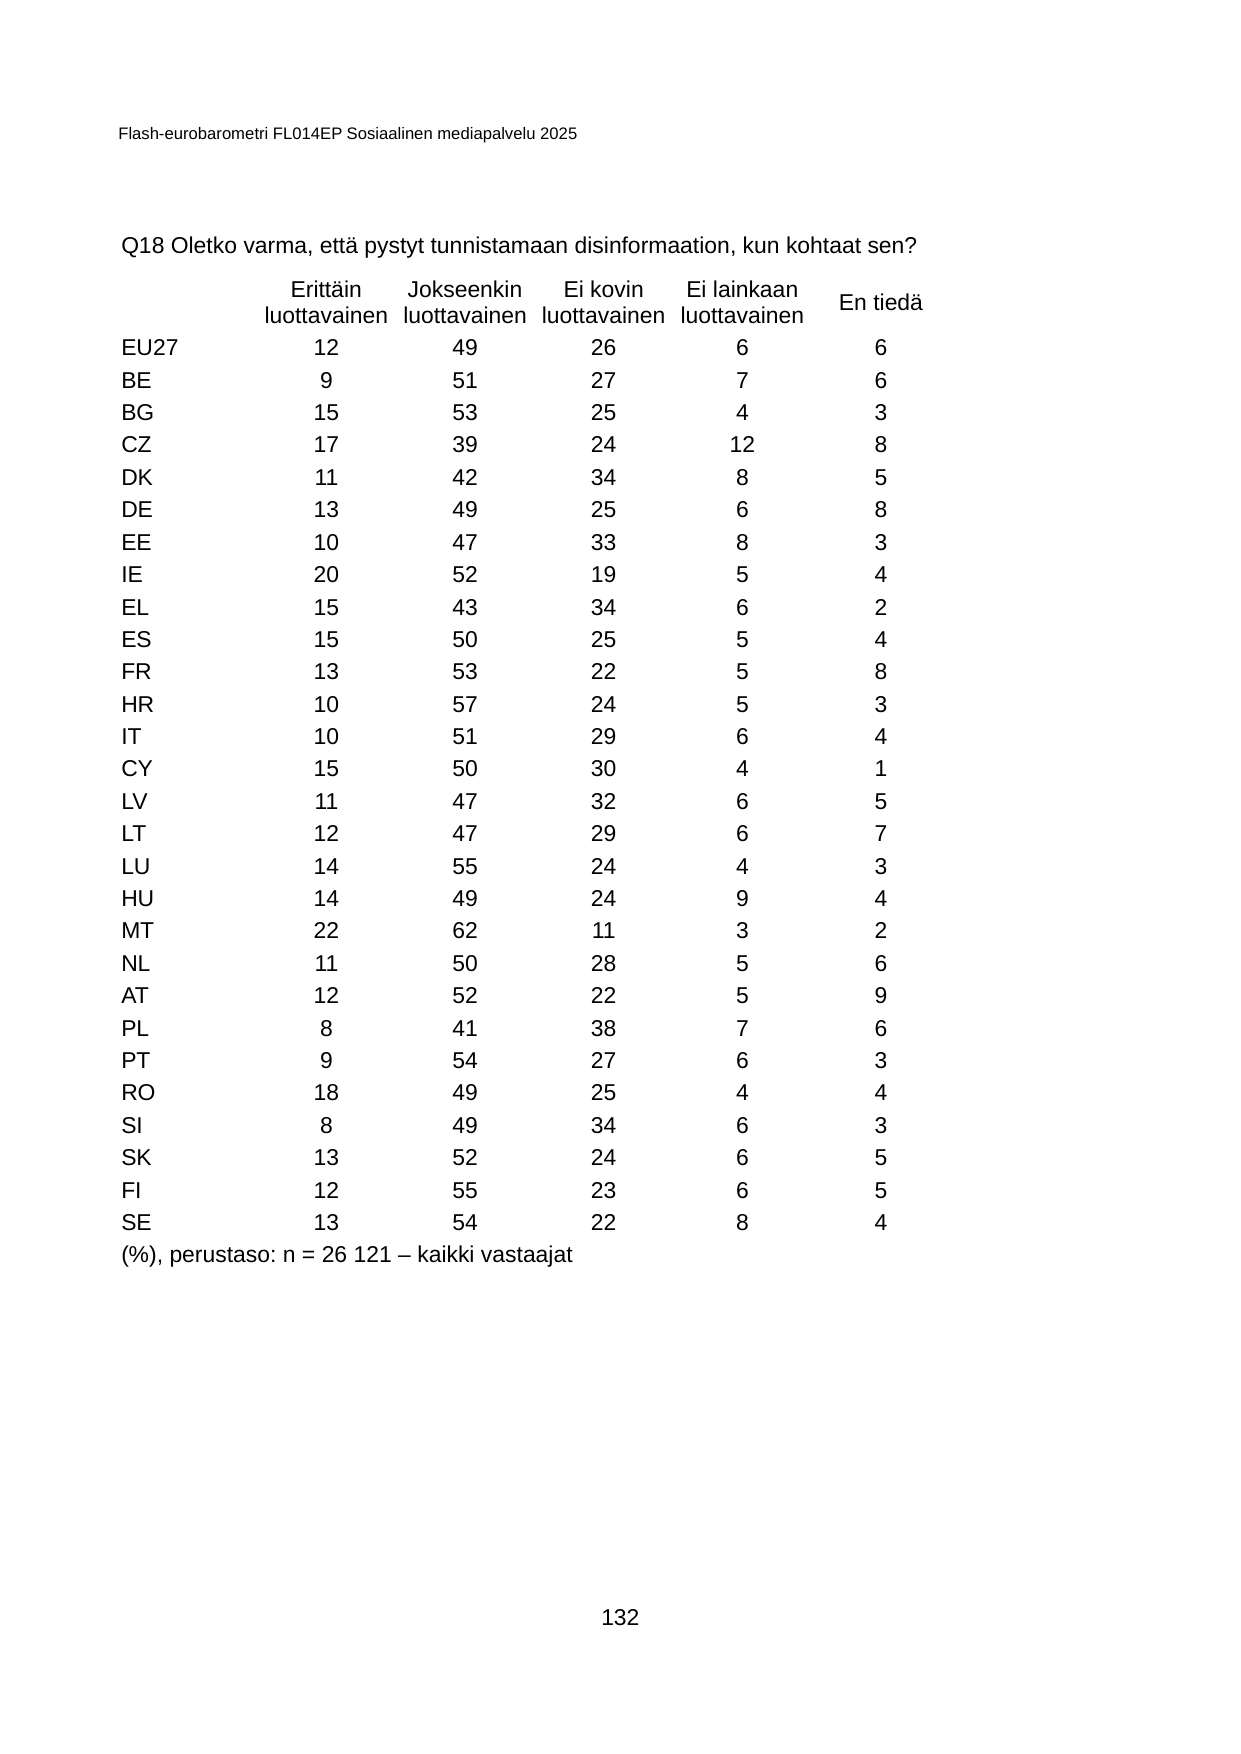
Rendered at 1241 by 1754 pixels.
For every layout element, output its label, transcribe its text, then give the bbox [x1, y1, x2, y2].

table_cell 12 [257, 331, 395, 364]
table_cell 10 [257, 526, 395, 558]
table_cell 52 [395, 979, 534, 1012]
table_cell 7 [811, 817, 950, 849]
table_cell FR [118, 655, 257, 688]
table_cell 14 [257, 882, 395, 914]
table_cell 11 [534, 914, 673, 947]
table_cell 1 [811, 753, 950, 785]
table_cell 9 [811, 979, 950, 1012]
table_cell 5 [673, 655, 811, 688]
table_cell 20 [257, 558, 395, 590]
table_cell 6 [673, 1109, 811, 1141]
table_cell 17 [257, 429, 395, 461]
table_cell 25 [534, 396, 673, 428]
table_cell CZ [118, 429, 257, 461]
table_cell 3 [811, 396, 950, 428]
table_cell 3 [811, 1109, 950, 1141]
table_cell 34 [534, 1109, 673, 1141]
table_cell 22 [534, 655, 673, 688]
table_cell EU27 [118, 331, 257, 364]
table_cell 22 [534, 1206, 673, 1238]
table_cell 15 [257, 396, 395, 428]
table_cell 11 [257, 461, 395, 493]
table_cell 10 [257, 720, 395, 752]
table_cell 10 [257, 688, 395, 720]
table_cell 5 [811, 1141, 950, 1173]
table_cell LU [118, 850, 257, 882]
table_cell 6 [673, 817, 811, 849]
table_cell 2 [811, 590, 950, 623]
table_cell SI [118, 1109, 257, 1141]
table_cell 13 [257, 1206, 395, 1238]
table_cell 5 [673, 947, 811, 979]
table_cell IE [118, 558, 257, 590]
table_cell 41 [395, 1012, 534, 1044]
table_cell EE [118, 526, 257, 558]
table_cell 4 [811, 623, 950, 655]
table_cell 34 [534, 461, 673, 493]
table_cell 4 [811, 1076, 950, 1109]
table_cell 3 [811, 1044, 950, 1076]
table_cell PL [118, 1012, 257, 1044]
table_cell 6 [673, 331, 811, 364]
table_cell 4 [811, 1206, 950, 1238]
table_cell 23 [534, 1174, 673, 1206]
table_cell [118, 273, 257, 331]
table_cell 8 [673, 1206, 811, 1238]
table_cell 25 [534, 493, 673, 526]
table_cell 4 [811, 720, 950, 752]
table_cell 4 [673, 396, 811, 428]
table_cell 13 [257, 655, 395, 688]
table_cell 8 [811, 655, 950, 688]
table_cell NL [118, 947, 257, 979]
table_cell 7 [673, 1012, 811, 1044]
table_cell 18 [257, 1076, 395, 1109]
table_cell 24 [534, 1141, 673, 1173]
table_cell IT [118, 720, 257, 752]
table_cell 53 [395, 396, 534, 428]
table_cell 24 [534, 429, 673, 461]
table_cell 12 [257, 817, 395, 849]
table_cell 5 [673, 688, 811, 720]
table_cell 50 [395, 947, 534, 979]
table_cell 22 [534, 979, 673, 1012]
table_cell 9 [257, 1044, 395, 1076]
table_cell 50 [395, 623, 534, 655]
table_cell 54 [395, 1206, 534, 1238]
table_cell 53 [395, 655, 534, 688]
table_cell 6 [673, 590, 811, 623]
table_cell 24 [534, 688, 673, 720]
table_cell DK [118, 461, 257, 493]
table_cell 5 [811, 1174, 950, 1206]
table_cell 55 [395, 850, 534, 882]
table_cell AT [118, 979, 257, 1012]
table_cell 4 [673, 850, 811, 882]
table_cell 8 [811, 493, 950, 526]
table_cell 49 [395, 331, 534, 364]
table_cell 52 [395, 558, 534, 590]
table_cell 27 [534, 1044, 673, 1076]
table_cell 8 [673, 526, 811, 558]
table_cell 47 [395, 526, 534, 558]
table_cell SK [118, 1141, 257, 1173]
table_cell 15 [257, 590, 395, 623]
table_cell 62 [395, 914, 534, 947]
table_cell LT [118, 817, 257, 849]
table_cell 57 [395, 688, 534, 720]
table_cell 4 [811, 882, 950, 914]
table_cell 32 [534, 785, 673, 817]
table_cell ES [118, 623, 257, 655]
table_cell EL [118, 590, 257, 623]
table_cell 25 [534, 1076, 673, 1109]
table_cell LV [118, 785, 257, 817]
table_cell 8 [257, 1012, 395, 1044]
table_cell BE [118, 364, 257, 396]
table_cell 3 [673, 914, 811, 947]
table_cell 7 [673, 364, 811, 396]
table_cell Jokseenkin luottavainen [395, 273, 534, 331]
table_cell 5 [673, 623, 811, 655]
table_cell RO [118, 1076, 257, 1109]
table_cell 38 [534, 1012, 673, 1044]
table_cell 49 [395, 1109, 534, 1141]
table_cell 14 [257, 850, 395, 882]
table_cell 25 [534, 623, 673, 655]
table_cell 6 [673, 720, 811, 752]
table_cell (%), perustaso: n = 26 121 – kaikki vastaajat [118, 1238, 950, 1271]
table_cell 15 [257, 623, 395, 655]
table_cell BG [118, 396, 257, 428]
table_cell 3 [811, 526, 950, 558]
table_cell 6 [811, 1012, 950, 1044]
table_cell Erittäin luottavainen [257, 273, 395, 331]
table_cell 6 [673, 493, 811, 526]
table_cell 6 [673, 1141, 811, 1173]
table_cell 5 [673, 558, 811, 590]
table_cell 51 [395, 364, 534, 396]
table_cell 50 [395, 753, 534, 785]
table_cell 11 [257, 785, 395, 817]
table_cell 13 [257, 493, 395, 526]
table_cell 54 [395, 1044, 534, 1076]
table_header Q18 Oletko varma, että pystyt tunnistamaan disinformaation, kun kohtaat sen? [118, 217, 950, 273]
table_cell 28 [534, 947, 673, 979]
table_cell 3 [811, 850, 950, 882]
table_cell PT [118, 1044, 257, 1076]
table_cell HU [118, 882, 257, 914]
table_cell 34 [534, 590, 673, 623]
table_cell MT [118, 914, 257, 947]
table_cell 6 [673, 785, 811, 817]
table_cell 47 [395, 785, 534, 817]
table_cell 12 [257, 979, 395, 1012]
table_cell 33 [534, 526, 673, 558]
table_cell 5 [811, 461, 950, 493]
table_cell HR [118, 688, 257, 720]
table_cell 6 [811, 947, 950, 979]
table_cell 2 [811, 914, 950, 947]
table_cell 4 [811, 558, 950, 590]
table_cell 49 [395, 882, 534, 914]
table_cell FI [118, 1174, 257, 1206]
table_cell 8 [811, 429, 950, 461]
table_cell 6 [811, 331, 950, 364]
table_cell 8 [257, 1109, 395, 1141]
table_cell 3 [811, 688, 950, 720]
table_cell 15 [257, 753, 395, 785]
table_cell 52 [395, 1141, 534, 1173]
table_cell 27 [534, 364, 673, 396]
table_cell 9 [673, 882, 811, 914]
table_cell 6 [811, 364, 950, 396]
table_cell 26 [534, 331, 673, 364]
table_cell 29 [534, 817, 673, 849]
table_cell 42 [395, 461, 534, 493]
table_cell 12 [257, 1174, 395, 1206]
table_cell 4 [673, 1076, 811, 1109]
table_cell 12 [673, 429, 811, 461]
table_cell 43 [395, 590, 534, 623]
table_cell SE [118, 1206, 257, 1238]
table_cell 49 [395, 493, 534, 526]
table_cell 8 [673, 461, 811, 493]
table_cell 6 [673, 1174, 811, 1206]
table_cell 5 [811, 785, 950, 817]
table_cell 13 [257, 1141, 395, 1173]
table_cell 39 [395, 429, 534, 461]
table_cell 49 [395, 1076, 534, 1109]
table_cell 6 [673, 1044, 811, 1076]
table_cell 24 [534, 882, 673, 914]
table_cell 51 [395, 720, 534, 752]
table_cell 5 [673, 979, 811, 1012]
table_cell 11 [257, 947, 395, 979]
table_cell DE [118, 493, 257, 526]
table_cell 24 [534, 850, 673, 882]
table_cell 22 [257, 914, 395, 947]
table_cell 19 [534, 558, 673, 590]
table_cell 30 [534, 753, 673, 785]
table_cell 55 [395, 1174, 534, 1206]
table_cell 47 [395, 817, 534, 849]
table_cell CY [118, 753, 257, 785]
table_cell Ei kovin luottavainen [534, 273, 673, 331]
table_cell 29 [534, 720, 673, 752]
table_cell 4 [673, 753, 811, 785]
table_cell Ei lainkaan luottavainen [673, 273, 811, 331]
table_cell En tiedä [811, 273, 950, 331]
table_cell 9 [257, 364, 395, 396]
